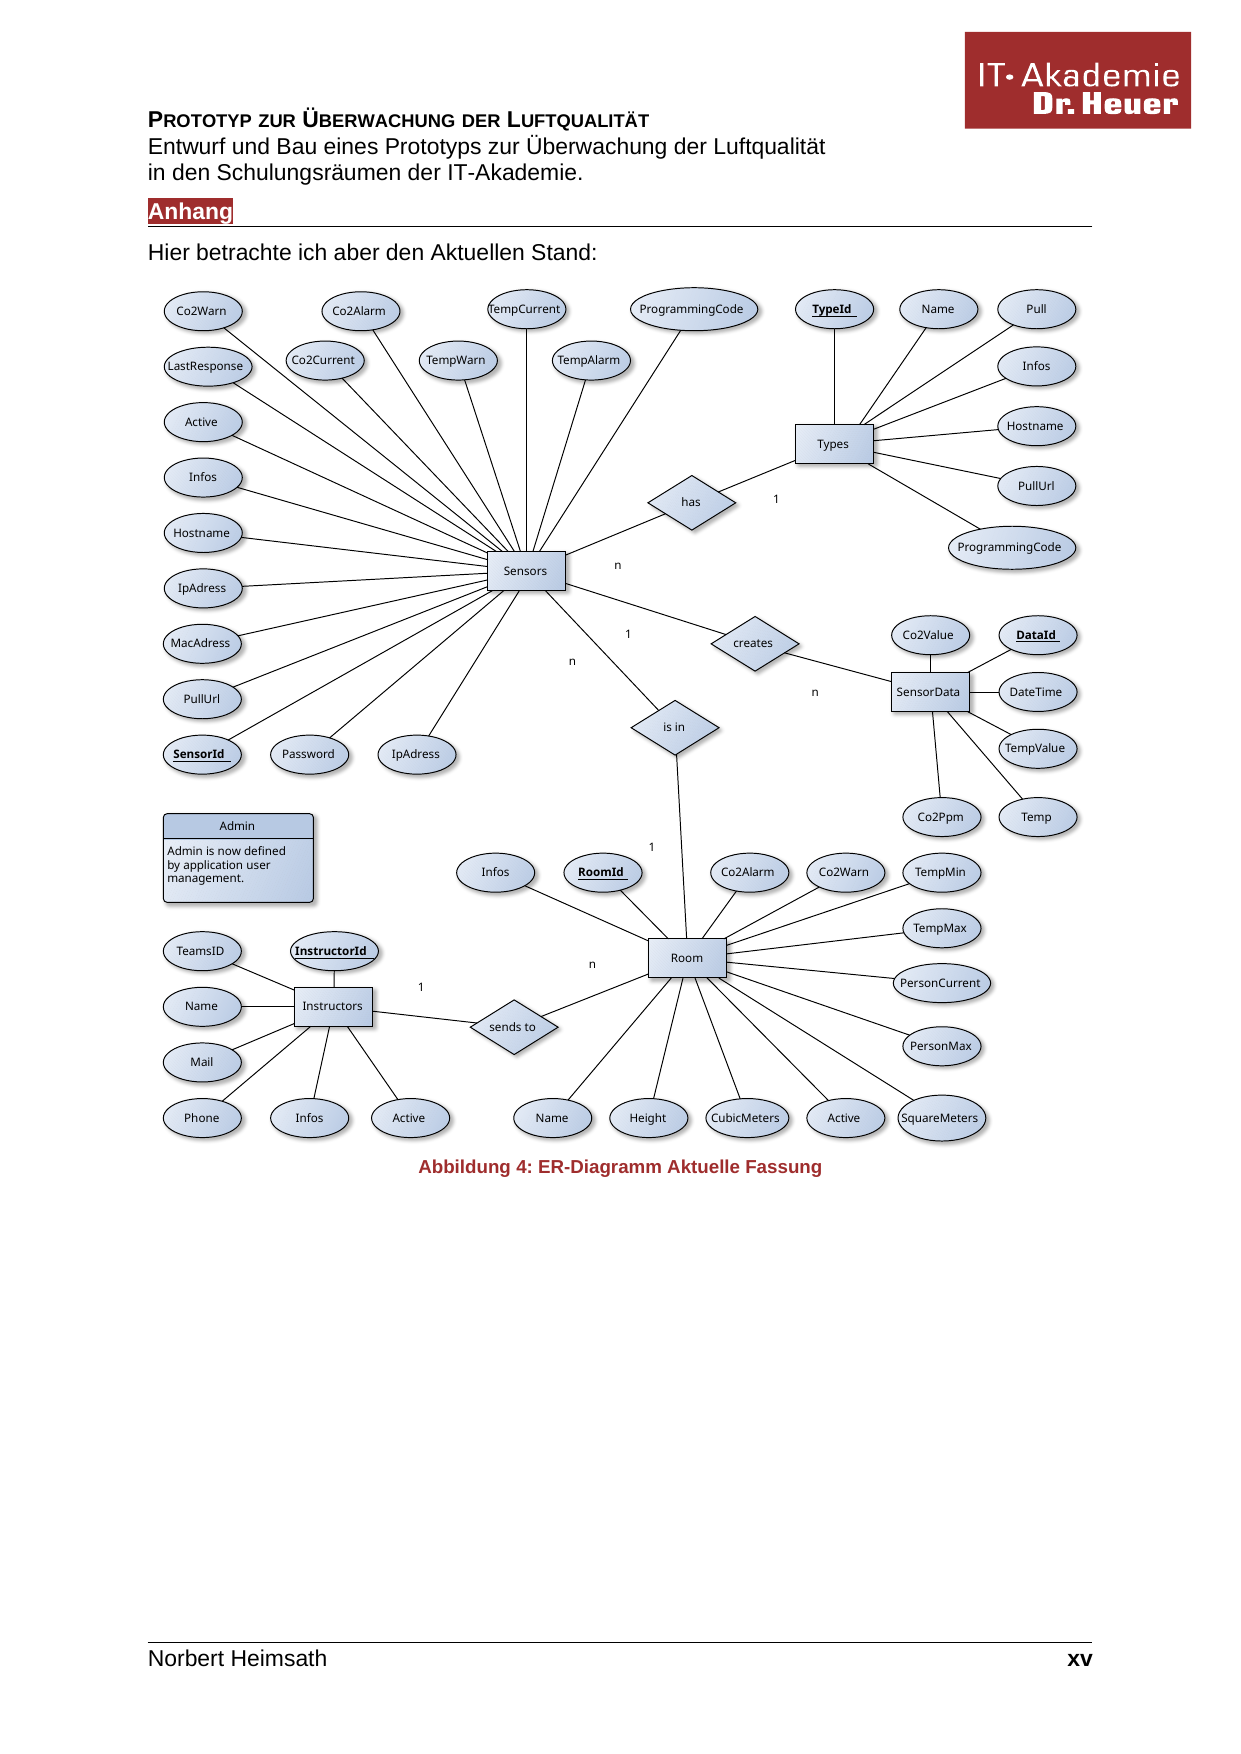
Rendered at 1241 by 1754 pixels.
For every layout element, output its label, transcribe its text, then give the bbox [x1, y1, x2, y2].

text Hier betrachte ich aber den Aktuellen Stand: [148, 239, 1092, 266]
text Abbildung 4: ER-Diagramm Aktuelle Fassung [148, 1156, 1092, 1178]
